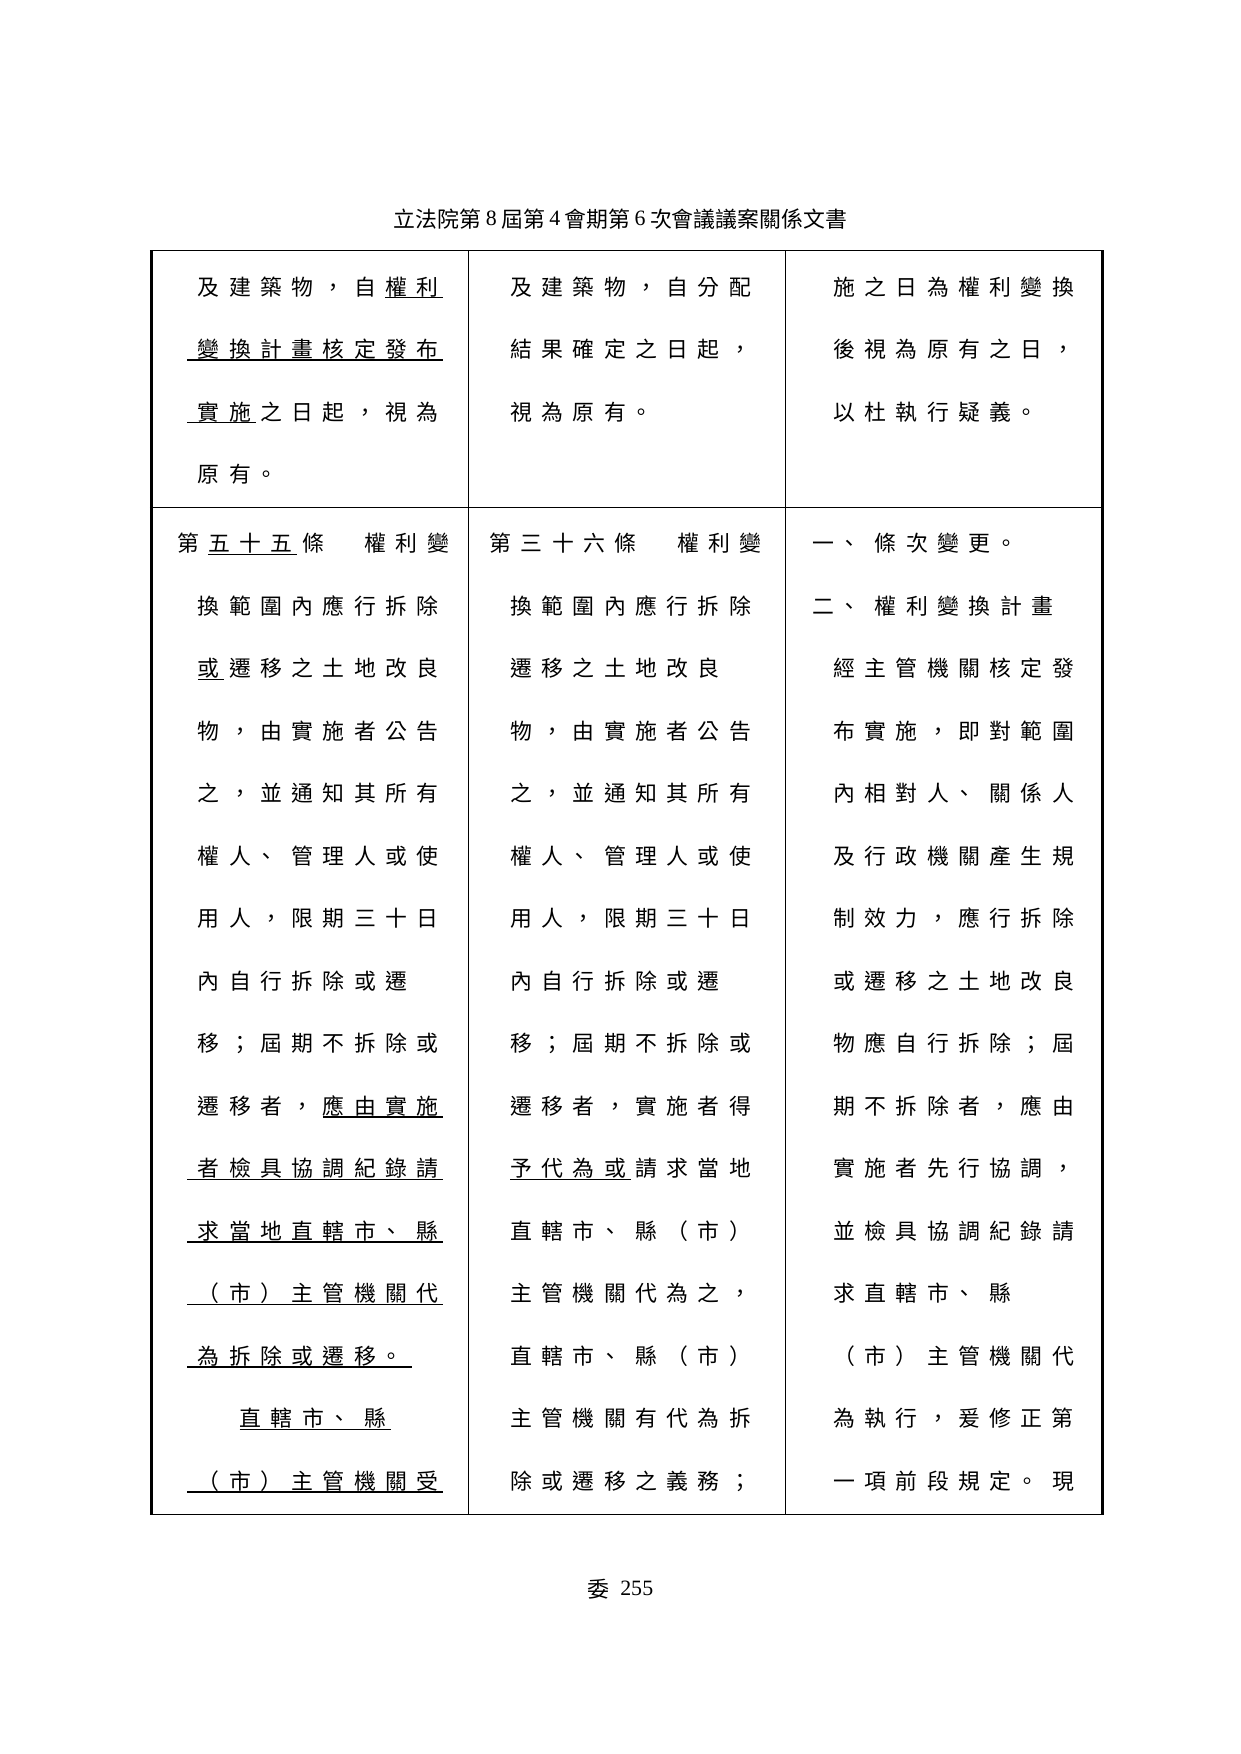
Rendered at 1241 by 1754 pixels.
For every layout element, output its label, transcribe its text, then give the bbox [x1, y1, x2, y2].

table_cell 一、條次變更。 二、權利變換計畫經主管機關核定發布實施，即對範圍內相對人、關係人及行政機關產生規制效力，應行拆除或遷移之土地改良物應自行拆除；屆期不拆除者，應由實施者先行協調，並檢具協調紀錄請求直轄市、縣（市）主管機關代為執行，爰修正第一項前段規定。現 [786, 508, 1101, 1514]
table_cell 第三十六條 權利變換範圍內應行拆除遷移之土地改良物，由實施者公告之，並通知其所有權人、管理人或使用人，限期三十日內自行拆除或遷移；屆期不拆除或遷移者，實施者得予代為或請求當地直轄市、縣（市）主管機關代為之，直轄市、縣（市）主管機關有代為拆除或遷移之義務； [469, 508, 785, 1514]
table_cell 施之日為權利變換後視為原有之日，以杜執行疑義。 [786, 251, 1101, 507]
table_cell 及建築物，自權利變換計畫核定發布實施之日起，視為原有。 [153, 251, 468, 507]
table_cell 第五十五條 權利變換範圍內應行拆除或遷移之土地改良物，由實施者公告之，並通知其所有權人、管理人或使用人，限期三十日內自行拆除或遷移；屆期不拆除或遷移者，應由實施者檢具協調紀錄請求當地直轄市、縣（市）主管機關代為拆除或遷移。 直轄市、縣（市）主管機關受 [153, 508, 468, 1514]
table_cell 及建築物，自分配結果確定之日起，視為原有。 [469, 251, 785, 507]
